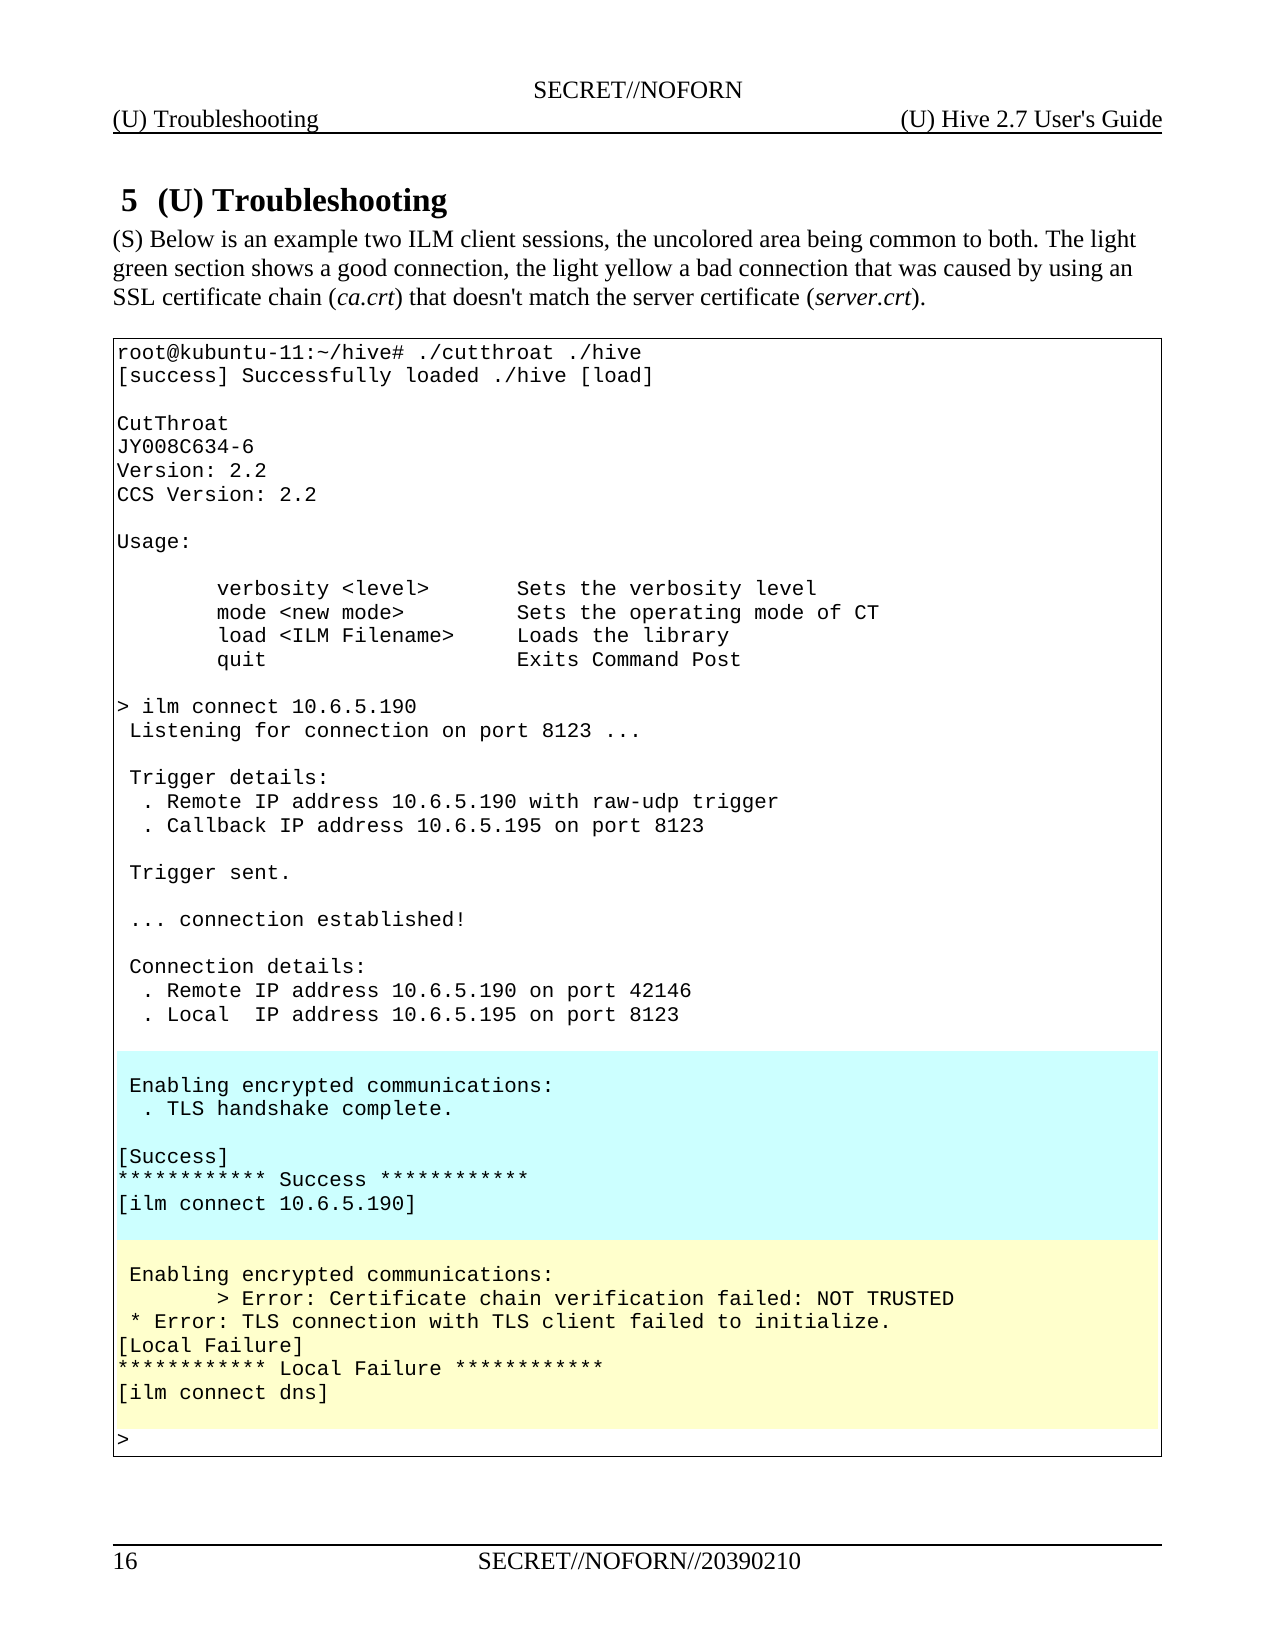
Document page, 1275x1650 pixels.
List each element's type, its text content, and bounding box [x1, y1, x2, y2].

text [Local Failure] [117, 1335, 1158, 1358]
text mode <new mode> Sets the operating mode of CT [117, 602, 1158, 625]
text [success] Successfully loaded ./hive [load] [117, 365, 1158, 389]
text > ilm connect 10.6.5.190 [117, 696, 1158, 720]
text . TLS handshake complete. [117, 1098, 1158, 1122]
text . Local IP address 10.6.5.195 on port 8123 [117, 1004, 1158, 1027]
text (S) Below is an example two ILM client sessions, the uncolored area being common to both. The light green section shows a good connection, the light yellow a bad connection that was caused by using an SSL certificate chain (ca.crt) that doesn't match the server certificate (server.crt). [112, 224, 1162, 311]
text CCS Version: 2.2 [117, 483, 1158, 507]
text . Remote IP address 10.6.5.190 with raw-udp trigger [117, 791, 1158, 814]
text > Error: Certificate chain verification failed: NOT TRUSTED [117, 1287, 1158, 1311]
text CutThroat [117, 413, 1158, 436]
subtitle (U) Troubleshooting [112, 180, 1162, 218]
text ************ Success ************ [117, 1169, 1158, 1193]
text > [117, 1429, 1158, 1453]
text Usage: [117, 531, 1158, 554]
text [ilm connect dns] [117, 1382, 1158, 1406]
text verbosity <level> Sets the verbosity level [117, 578, 1158, 602]
text . Callback IP address 10.6.5.195 on port 8123 [117, 814, 1158, 838]
text Trigger sent. [117, 862, 1158, 886]
text JY008C634-6 [117, 436, 1158, 460]
text [ilm connect 10.6.5.190] [117, 1193, 1158, 1217]
text Connection details: [117, 956, 1158, 980]
text * Error: TLS connection with TLS client failed to initialize. [117, 1311, 1158, 1335]
text [Success] [117, 1146, 1158, 1169]
text ************ Local Failure ************ [117, 1358, 1158, 1382]
text load <ILM Filename> Loads the library [117, 625, 1158, 649]
text Version: 2.2 [117, 460, 1158, 483]
text Enabling encrypted communications: [117, 1075, 1158, 1098]
text . Remote IP address 10.6.5.190 on port 42146 [117, 980, 1158, 1004]
text root@kubuntu-11:~/hive# ./cutthroat ./hive [117, 342, 1158, 365]
text Trigger details: [117, 767, 1158, 791]
text Enabling encrypted communications: [117, 1264, 1158, 1287]
text ... connection established! [117, 909, 1158, 933]
text Listening for connection on port 8123 ... [117, 720, 1158, 744]
text quit Exits Command Post [117, 649, 1158, 673]
